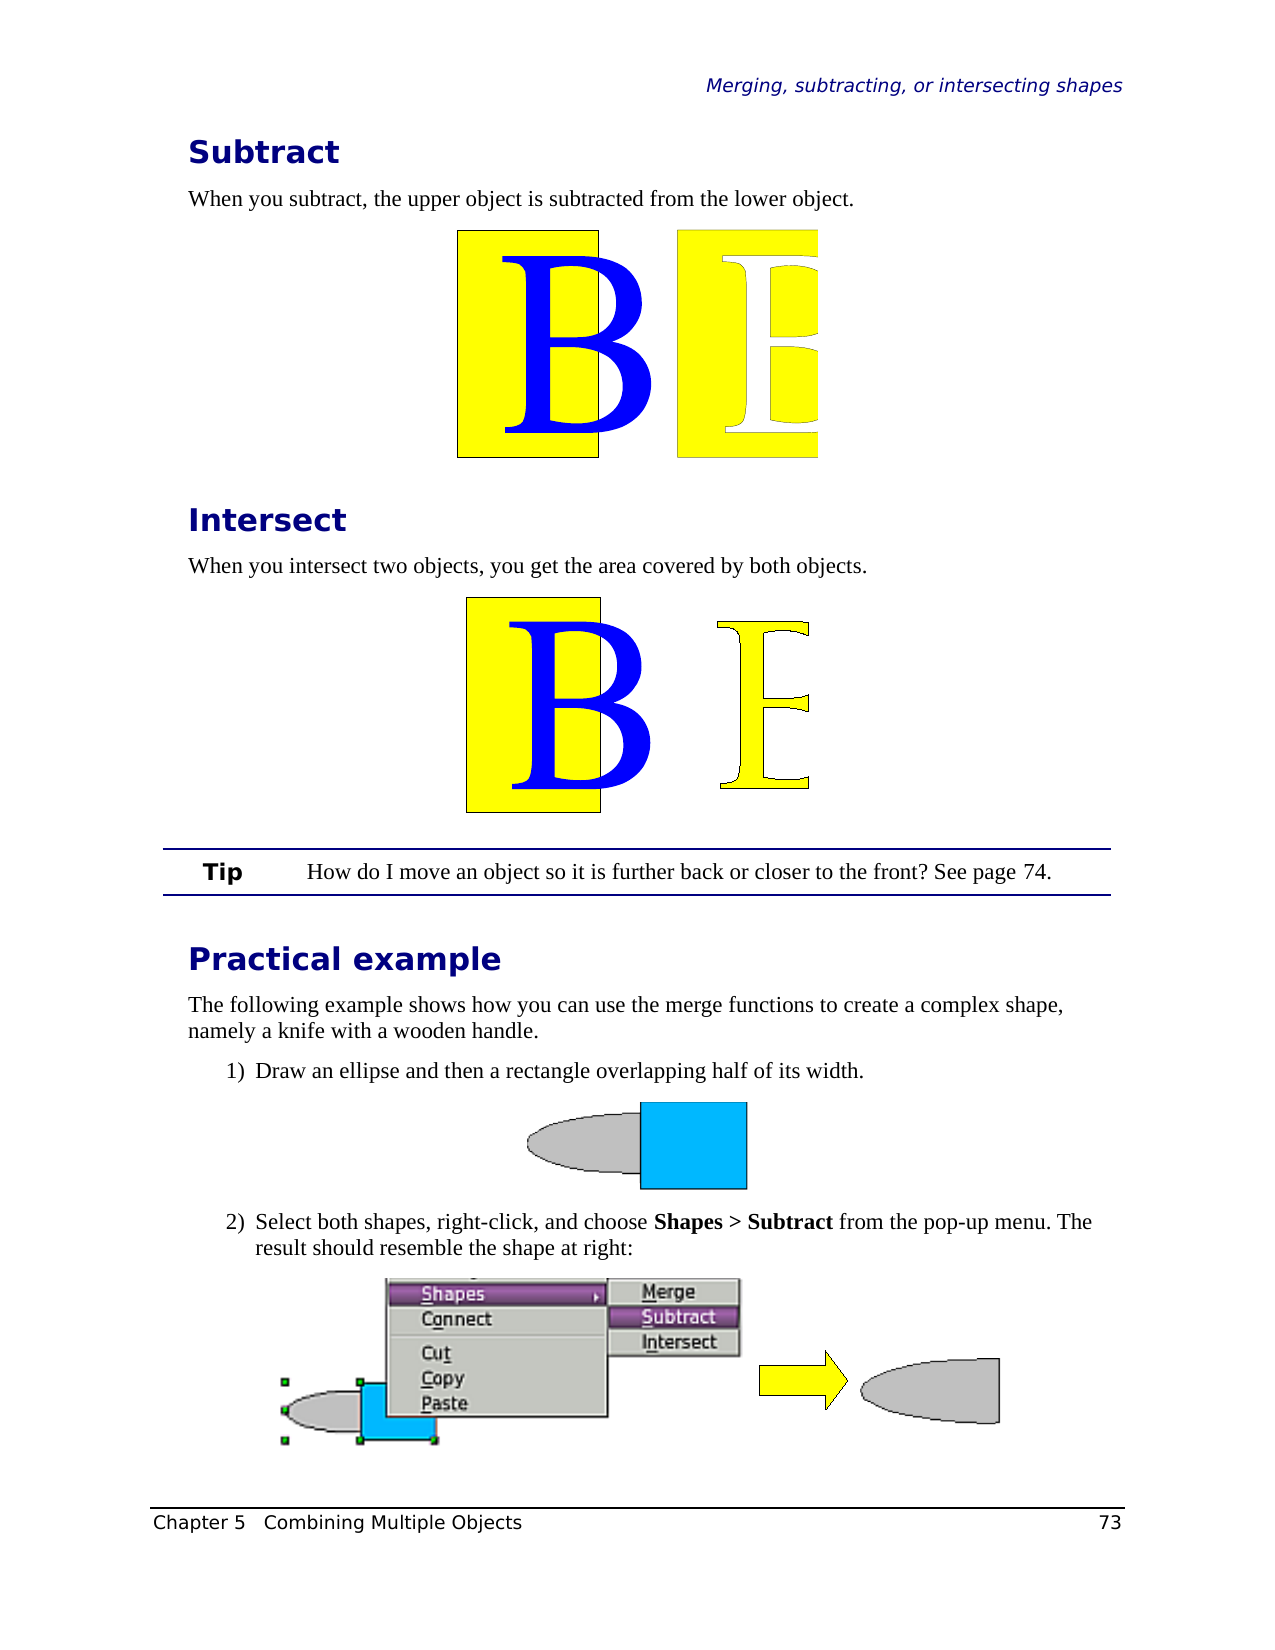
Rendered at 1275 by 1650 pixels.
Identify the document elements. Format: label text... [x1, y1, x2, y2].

text When you intersect two objects, you get the area covered by both objects. [188, 553, 1125, 579]
picture [273, 1278, 747, 1454]
subtitle Subtract [188, 135, 1125, 171]
list Draw an ellipse and then a rectangle overlapping half of its width. [226, 1058, 1125, 1084]
subtitle Practical example [188, 941, 1125, 978]
list Select both shapes, right-click, and choose Shapes > Subtract from the pop-up menu. The result should resemble the shape at right: [226, 1209, 1125, 1260]
picture [527, 1102, 748, 1191]
table_header How do I move an object so it is further back or closer to the front? See page 72. [283, 850, 1111, 894]
text When you subtract, the upper object is subtracted from the lower object. [188, 186, 1125, 212]
subtitle Intersect [188, 502, 1125, 539]
text The following example shows how you can use the merge functions to create a complex shape, namely a knife with a wooden handle. [188, 992, 1125, 1043]
table_header Tip [163, 850, 283, 894]
picture [860, 1358, 1002, 1426]
